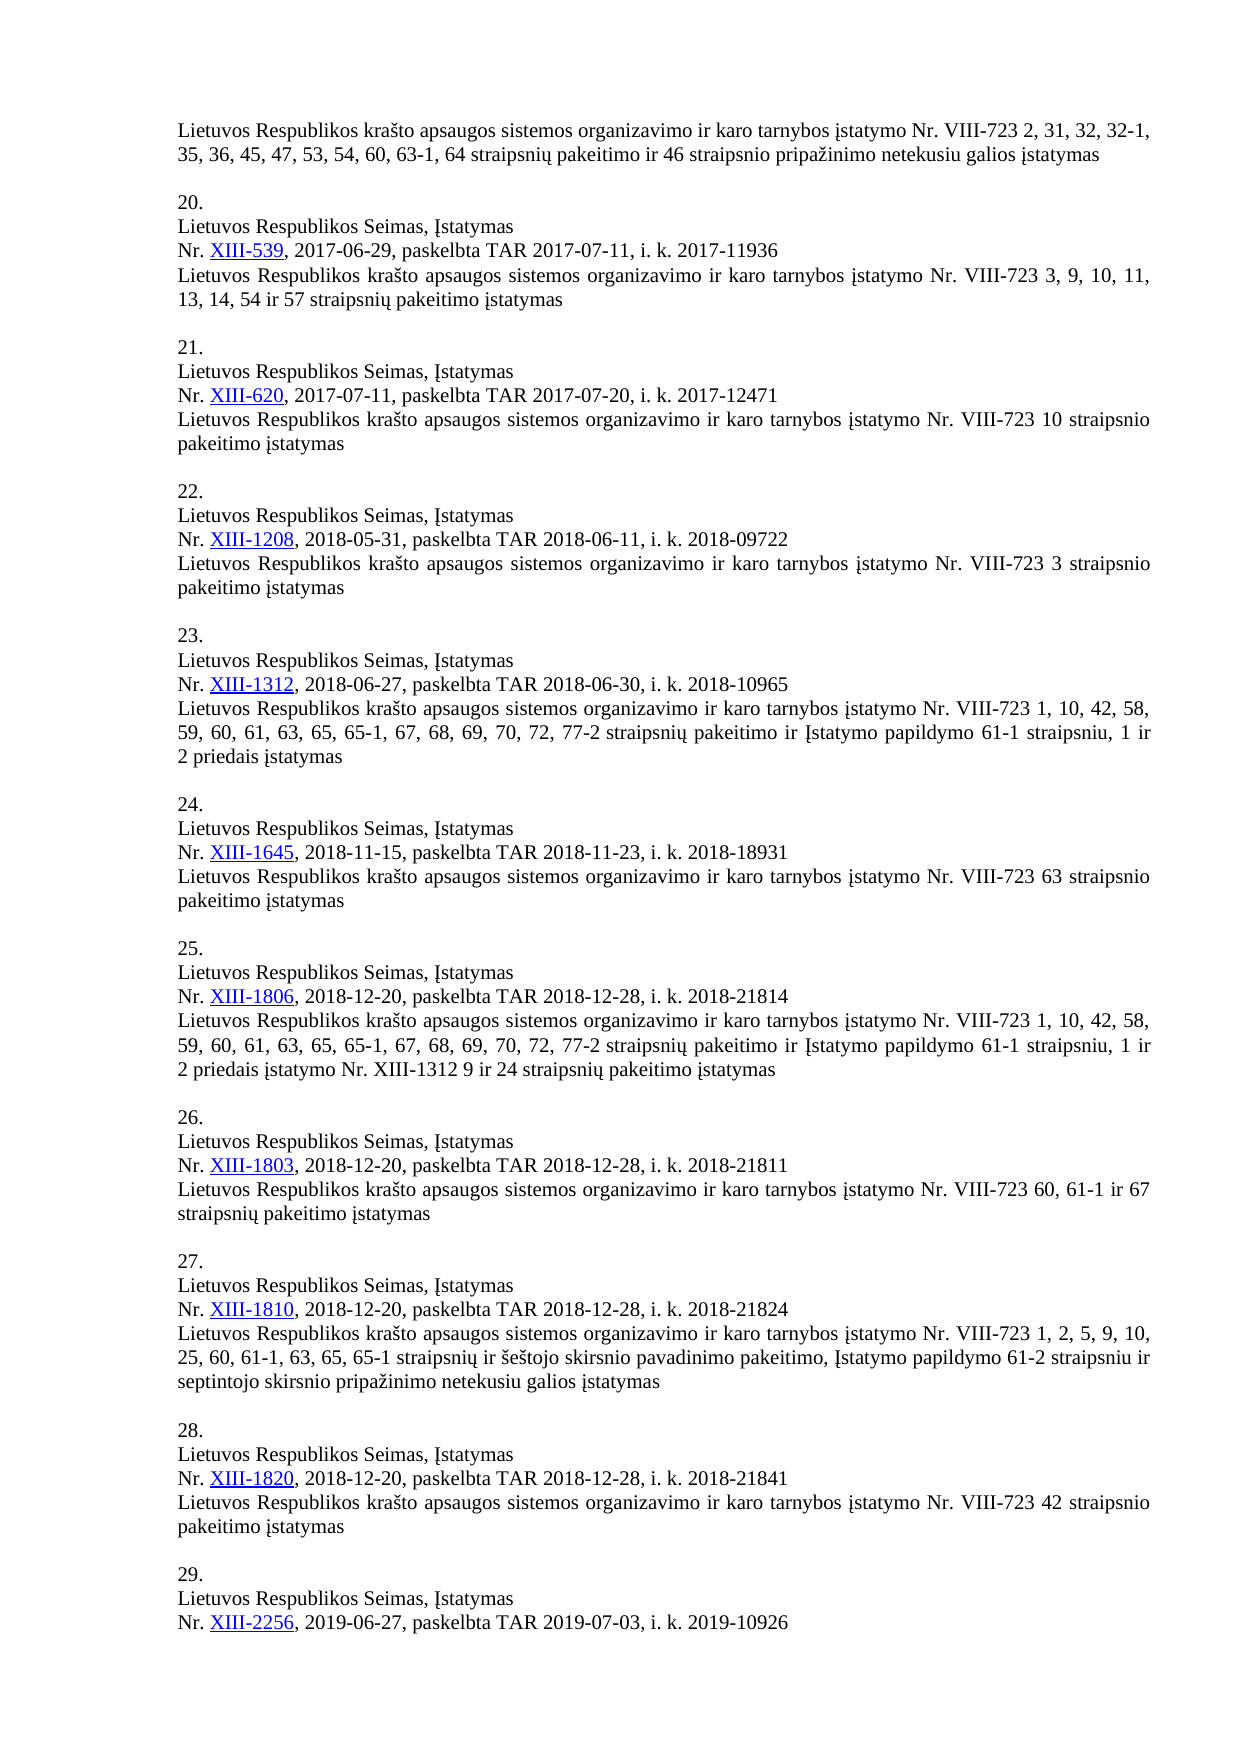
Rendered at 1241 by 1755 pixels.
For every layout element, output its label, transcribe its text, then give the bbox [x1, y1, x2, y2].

text Nr. XIII-1820, 2018-12-20, paskelbta TAR 2018-12-28, i. k. 2018-21841 [177, 1466, 1152, 1490]
text 24. [177, 792, 1152, 816]
text Lietuvos Respublikos krašto apsaugos sistemos organizavimo ir karo tarnybos įstatymo Nr. VIII-723 2, 31, 32, 32-1, 35, 36, 45, 47, 53, 54, 60, 63-1, 64 straipsnių pakeitimo ir 46 straipsnio pripažinimo netekusiu galios įstatymas [177, 118, 1152, 166]
text Lietuvos Respublikos krašto apsaugos sistemos organizavimo ir karo tarnybos įstatymo Nr. VIII-723 63 straipsnio pakeitimo įstatymas [177, 864, 1152, 912]
text Lietuvos Respublikos Seimas, Įstatymas [177, 214, 1152, 238]
text Nr. XIII-2256, 2019-06-27, paskelbta TAR 2019-07-03, i. k. 2019-10926 [177, 1610, 1152, 1634]
text Nr. XIII-1806, 2018-12-20, paskelbta TAR 2018-12-28, i. k. 2018-21814 [177, 984, 1152, 1008]
text Lietuvos Respublikos Seimas, Įstatymas [177, 1129, 1152, 1153]
text Lietuvos Respublikos Seimas, Įstatymas [177, 1586, 1152, 1610]
text 20. [177, 190, 1152, 214]
text 27. [177, 1249, 1152, 1273]
text 28. [177, 1417, 1152, 1442]
text Lietuvos Respublikos Seimas, Įstatymas [177, 359, 1152, 383]
text Lietuvos Respublikos krašto apsaugos sistemos organizavimo ir karo tarnybos įstatymo Nr. VIII-723 42 straipsnio pakeitimo įstatymas [177, 1490, 1152, 1538]
text Nr. XIII-1208, 2018-05-31, paskelbta TAR 2018-06-11, i. k. 2018-09722 [177, 527, 1152, 551]
text Lietuvos Respublikos Seimas, Įstatymas [177, 1442, 1152, 1466]
text Nr. XIII-1810, 2018-12-20, paskelbta TAR 2018-12-28, i. k. 2018-21824 [177, 1297, 1152, 1321]
text Lietuvos Respublikos krašto apsaugos sistemos organizavimo ir karo tarnybos įstatymo Nr. VIII-723 3, 9, 10, 11, 13, 14, 54 ir 57 straipsnių pakeitimo įstatymas [177, 262, 1152, 311]
text Lietuvos Respublikos krašto apsaugos sistemos organizavimo ir karo tarnybos įstatymo Nr. VIII-723 10 straipsnio pakeitimo įstatymas [177, 407, 1152, 455]
text 21. [177, 335, 1152, 359]
text 25. [177, 936, 1152, 960]
text Lietuvos Respublikos Seimas, Įstatymas [177, 960, 1152, 984]
text 26. [177, 1105, 1152, 1129]
text Lietuvos Respublikos krašto apsaugos sistemos organizavimo ir karo tarnybos įstatymo Nr. VIII-723 1, 10, 42, 58, 59, 60, 61, 63, 65, 65-1, 67, 68, 69, 70, 72, 77-2 straipsnių pakeitimo ir Įstatymo papildymo 61-1 straipsniu, 1 ir 2 priedais įstatymas [177, 696, 1152, 768]
text Lietuvos Respublikos Seimas, Įstatymas [177, 647, 1152, 672]
text Lietuvos Respublikos Seimas, Įstatymas [177, 816, 1152, 840]
text Lietuvos Respublikos krašto apsaugos sistemos organizavimo ir karo tarnybos įstatymo Nr. VIII-723 1, 2, 5, 9, 10, 25, 60, 61-1, 63, 65, 65-1 straipsnių ir šeštojo skirsnio pavadinimo pakeitimo, Įstatymo papildymo 61-2 straipsniu ir septintojo skirsnio pripažinimo netekusiu galios įstatymas [177, 1321, 1152, 1393]
text Nr. XIII-620, 2017-07-11, paskelbta TAR 2017-07-20, i. k. 2017-12471 [177, 383, 1152, 407]
text 29. [177, 1562, 1152, 1586]
text Nr. XIII-1803, 2018-12-20, paskelbta TAR 2018-12-28, i. k. 2018-21811 [177, 1153, 1152, 1177]
text 22. [177, 479, 1152, 503]
text Lietuvos Respublikos krašto apsaugos sistemos organizavimo ir karo tarnybos įstatymo Nr. VIII-723 3 straipsnio pakeitimo įstatymas [177, 551, 1152, 599]
text Lietuvos Respublikos krašto apsaugos sistemos organizavimo ir karo tarnybos įstatymo Nr. VIII-723 60, 61-1 ir 67 straipsnių pakeitimo įstatymas [177, 1177, 1152, 1225]
text Lietuvos Respublikos krašto apsaugos sistemos organizavimo ir karo tarnybos įstatymo Nr. VIII-723 1, 10, 42, 58, 59, 60, 61, 63, 65, 65-1, 67, 68, 69, 70, 72, 77-2 straipsnių pakeitimo ir Įstatymo papildymo 61-1 straipsniu, 1 ir 2 priedais įstatymo Nr. XIII-1312 9 ir 24 straipsnių pakeitimo įstatymas [177, 1008, 1152, 1081]
text 23. [177, 623, 1152, 647]
text Lietuvos Respublikos Seimas, Įstatymas [177, 1273, 1152, 1297]
text Lietuvos Respublikos Seimas, Įstatymas [177, 503, 1152, 527]
text Nr. XIII-1645, 2018-11-15, paskelbta TAR 2018-11-23, i. k. 2018-18931 [177, 840, 1152, 864]
text Nr. XIII-539, 2017-06-29, paskelbta TAR 2017-07-11, i. k. 2017-11936 [177, 238, 1152, 262]
text Nr. XIII-1312, 2018-06-27, paskelbta TAR 2018-06-30, i. k. 2018-10965 [177, 672, 1152, 696]
